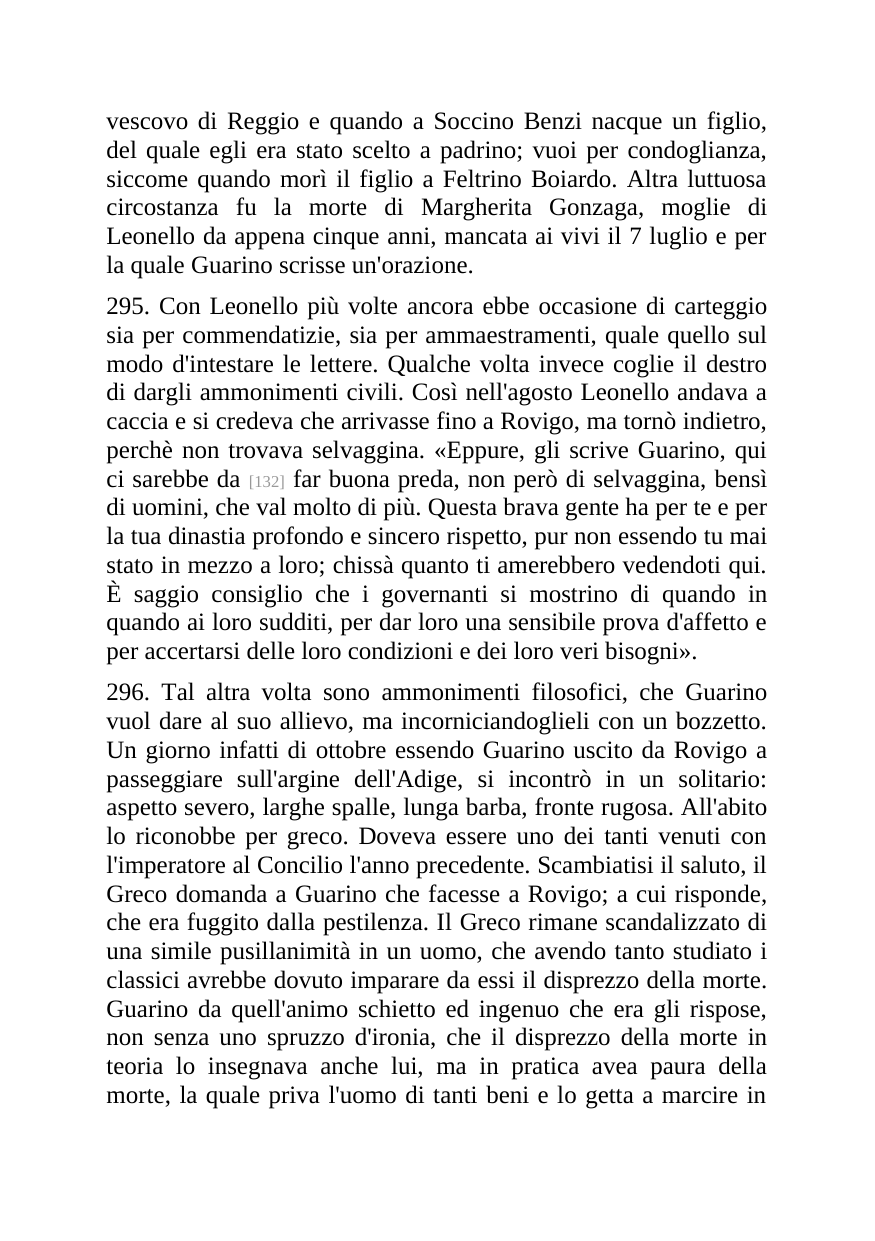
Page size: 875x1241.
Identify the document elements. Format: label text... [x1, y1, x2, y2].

text 296. Tal altra volta sono ammonimenti filosofici, che Guarino vuol dare al suo allievo, ma incorniciandoglieli con un bozzetto. Un giorno infatti di ottobre essendo Guarino uscito da Rovigo a passeggiare sull'argine dell'Adige, si incontrò in un solitario: aspetto severo, larghe spalle, lunga barba, fronte rugosa. All'abito lo riconobbe per greco. Doveva essere uno dei tanti venuti con l'imperatore al Concilio l'anno precedente. Scambiatisi il saluto, il Greco domanda a Guarino che facesse a Rovigo; a cui risponde, che era fuggito dalla pestilenza. Il Greco rimane scandalizzato di una simile pusillanimità in un uomo, che avendo tanto studiato i classici avrebbe dovuto imparare da essi il disprezzo della morte. Guarino da quell'animo schietto ed ingenuo che era gli rispose, non senza uno spruzzo d'ironia, che il disprezzo della morte in teoria lo insegnava anche lui, ma in pratica avea paura della morte, la quale priva l'uomo di tanti beni e lo getta a marcire in [106, 677, 768, 1109]
text vescovo di Reggio e quando a Soccino Benzi nacque un figlio, del quale egli era stato scelto a padrino; vuoi per condoglianza, siccome quando morì il figlio a Feltrino Boiardo. Altra luttuosa circostanza fu la morte di Margherita Gonzaga, moglie di Leonello da appena cinque anni, mancata ai vivi il 7 luglio e per la quale Guarino scrisse un'orazione. [106, 106, 768, 279]
text 295. Con Leonello più volte ancora ebbe occasione di carteggio sia per commendatizie, sia per ammaestramenti, quale quello sul modo d'intestare le lettere. Qualche volta invece coglie il destro di dargli ammonimenti civili. Così nell'agosto Leonello andava a caccia e si credeva che arrivasse fino a Rovigo, ma tornò indietro, perchè non trovava selvaggina. «Eppure, gli scrive Guarino, qui ci sarebbe da [132] far buona preda, non però di selvaggina, bensì di uomini, che val molto di più. Questa brava gente ha per te e per la tua dinastia profondo e sincero rispetto, pur non essendo tu mai stato in mezzo a loro; chissà quanto ti amerebbero vedendoti qui. È saggio consiglio che i governanti si mostrino di quando in quando ai loro sudditi, per dar loro una sensibile prova d'affetto e per accertarsi delle loro condizioni e dei loro veri bisogni». [106, 291, 768, 665]
